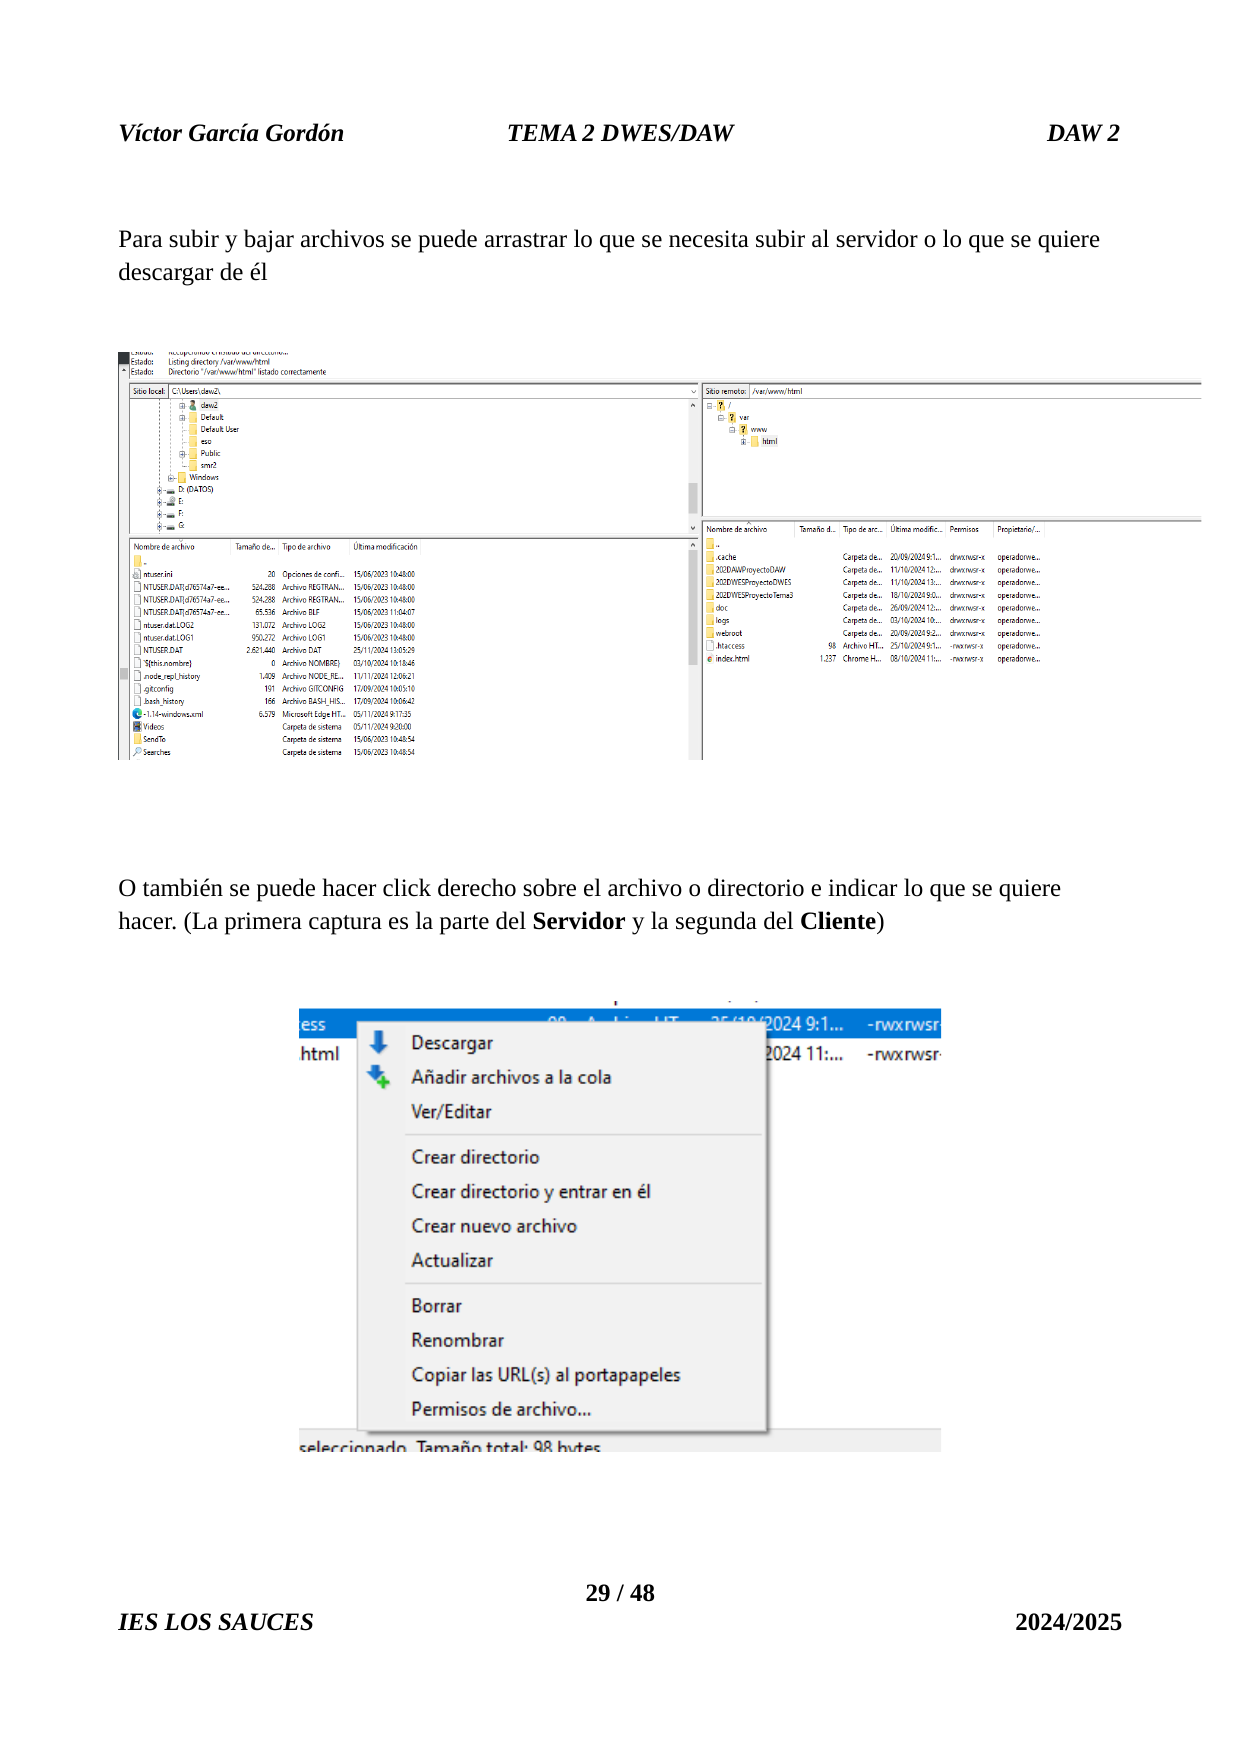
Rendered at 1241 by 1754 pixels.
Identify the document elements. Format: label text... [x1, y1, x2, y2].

text Para subir y bajar archivos se puede arrastrar lo que se necesita subir al servidor o lo que se quiere descargar de él [118, 224, 1122, 286]
picture [299, 1001, 942, 1452]
picture [118, 352, 1202, 760]
text O también se puede hacer click derecho sobre el archivo o directorio e indicar lo que se quiere hacer. (La primera captura es la parte del Servidor y la segunda del Cliente) [118, 873, 1122, 935]
